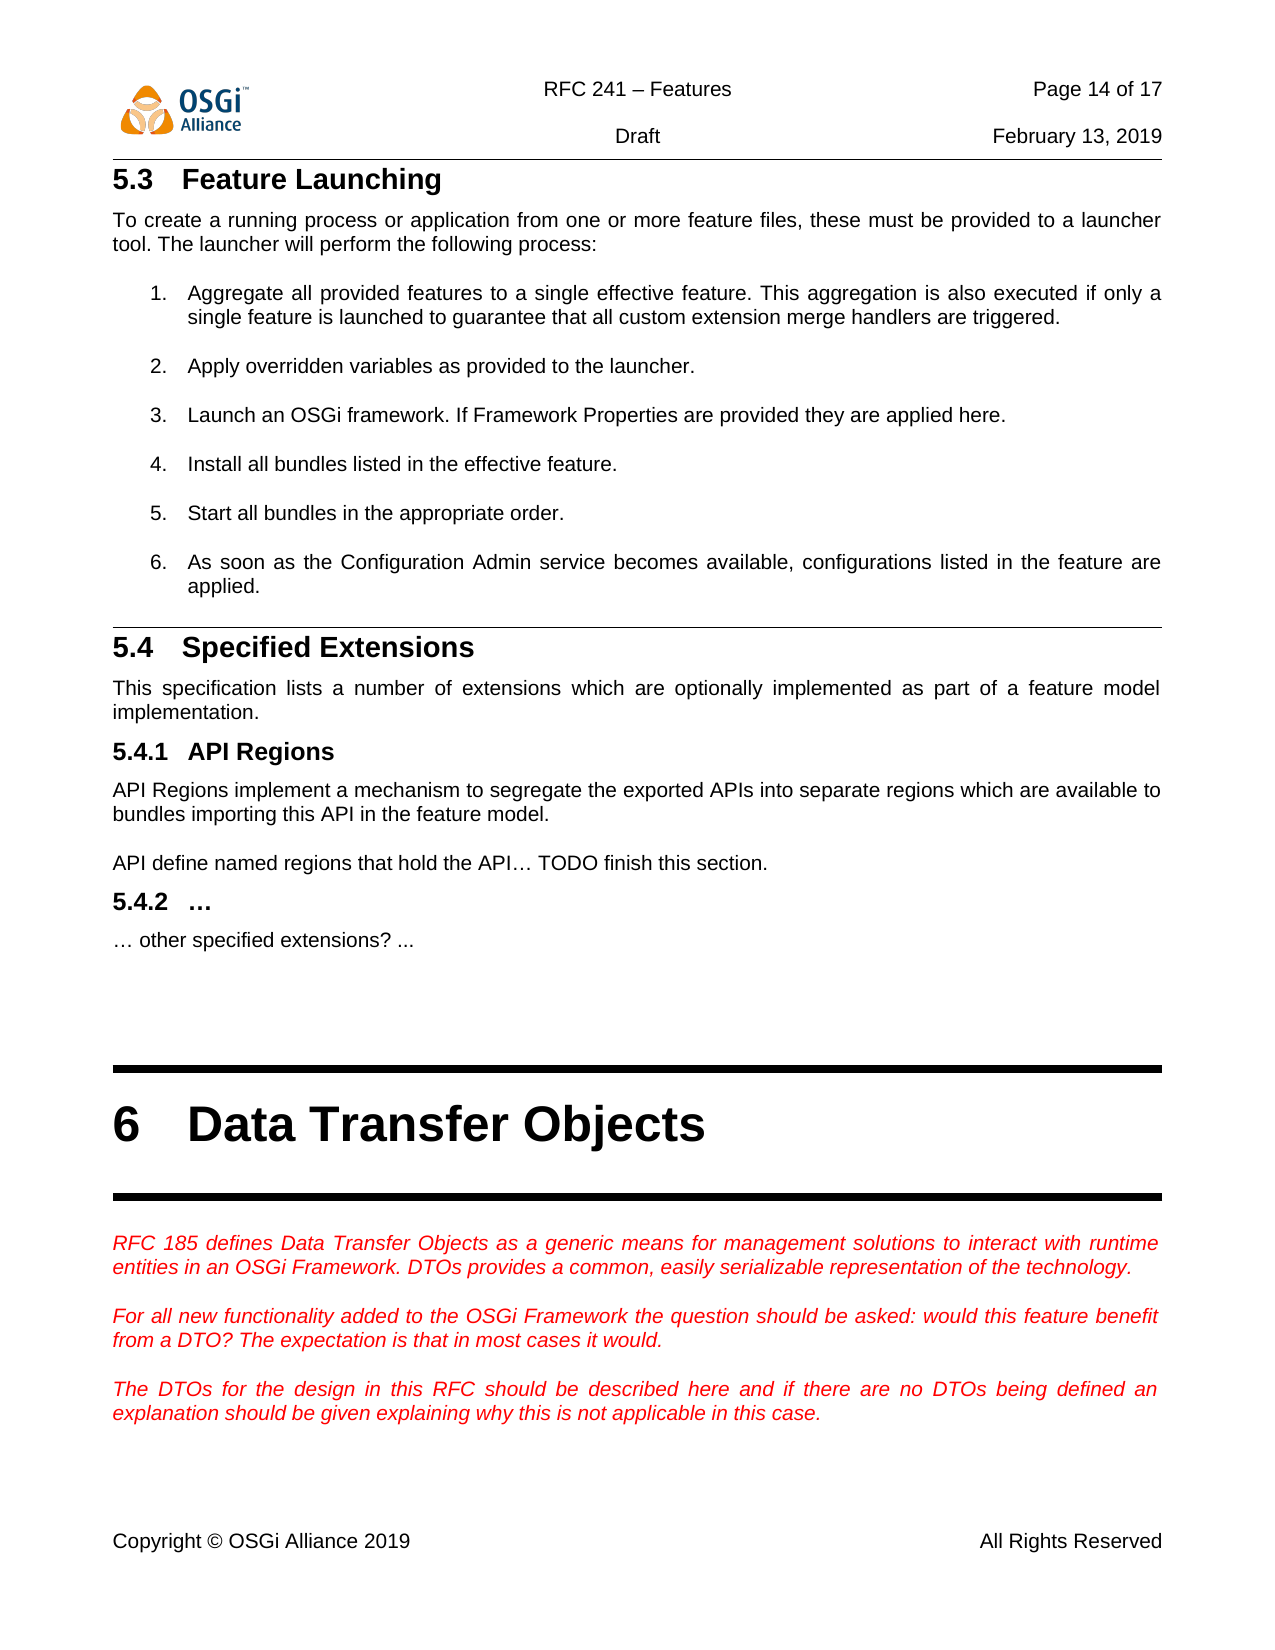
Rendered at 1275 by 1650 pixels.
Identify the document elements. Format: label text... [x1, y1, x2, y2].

subtitle Data Transfer Objects [112, 1066, 1162, 1201]
text … other specified extensions? ... [112, 928, 1162, 952]
text This specification lists a number of extensions which are optionally implemented as part of a feature model implementation. [112, 676, 1162, 724]
text RFC 185 defines Data Transfer Objects as a generic means for management solutions to interact with runtime entities in an OSGi Framework. DTOs provides a common, easily serializable representation of the technology. [112, 1231, 1162, 1278]
subtitle Feature Launching [112, 160, 1162, 196]
list Apply overridden variables as provided to the launcher. [150, 354, 1162, 378]
text API define named regions that hold the API… TODO finish this section. [112, 851, 1162, 874]
text To create a running process or application from one or more feature files, these must be provided to a launcher tool. The launcher will perform the following process: [112, 208, 1162, 256]
list Install all bundles listed in the effective feature. [150, 452, 1162, 476]
picture [113, 78, 257, 142]
list As soon as the Configuration Admin service becomes available, configurations listed in the feature are applied. [150, 550, 1162, 598]
subtitle Specified Extensions [112, 628, 1162, 663]
list Start all bundles in the appropriate order. [150, 501, 1162, 525]
text The DTOs for the design in this RFC should be described here and if there are no DTOs being defined an explanation should be given explaining why this is not applicable in this case. [112, 1376, 1162, 1424]
text API Regions implement a mechanism to segregate the exported APIs into separate regions which are available to bundles importing this API in the feature model. [112, 778, 1162, 826]
subtitle API Regions [112, 736, 1162, 765]
list Aggregate all provided features to a single effective feature. This aggregation is also executed if only a single feature is launched to guarantee that all custom extension merge handlers are triggered. [150, 281, 1162, 329]
subtitle … [112, 887, 1162, 916]
text For all new functionality added to the OSGi Framework the question should be asked: would this feature benefit from a DTO? The expectation is that in most cases it would. [112, 1303, 1162, 1351]
list Launch an OSGi framework. If Framework Properties are provided they are applied here. [150, 403, 1162, 427]
